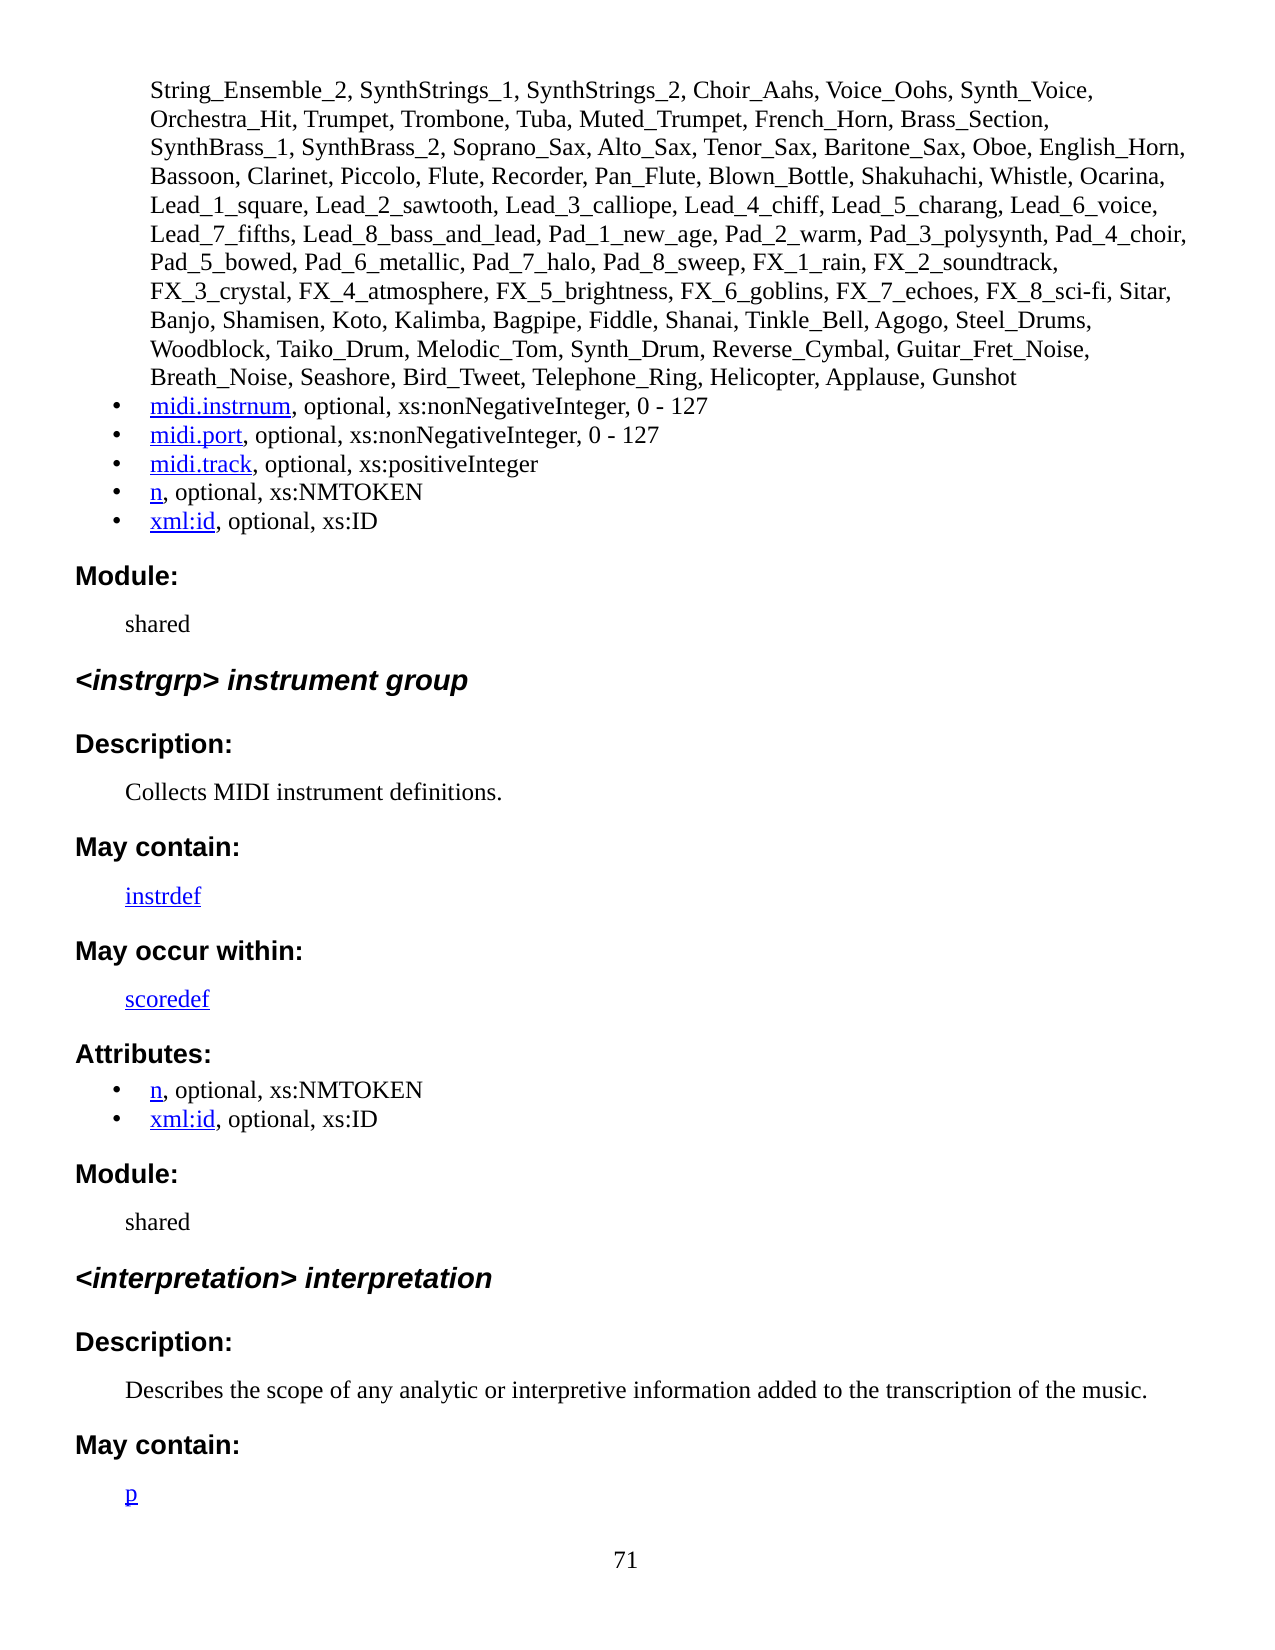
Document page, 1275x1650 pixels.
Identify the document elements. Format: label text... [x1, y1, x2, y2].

list n, optional, xs:NMTOKEN [112, 1075, 1200, 1104]
subtitle Module: [75, 560, 1200, 591]
subtitle <interpretation> interpretation [75, 1261, 1200, 1294]
text Collects MIDI instrument definitions. [75, 777, 1200, 806]
list midi.port, optional, xs:nonNegativeInteger, 0 - 127 [112, 420, 1200, 449]
list midi.instrnum, optional, xs:nonNegativeInteger, 0 - 127 [112, 391, 1200, 420]
text shared [75, 609, 1200, 638]
subtitle May contain: [75, 1429, 1200, 1460]
list xml:id, optional, xs:ID [112, 1104, 1200, 1133]
list xml:id, optional, xs:ID [112, 506, 1200, 535]
subtitle May occur within: [75, 934, 1200, 966]
subtitle Description: [75, 728, 1200, 759]
text instrdef [75, 881, 1200, 909]
text Describes the scope of any analytic or interpretive information added to the transcription of the music. [75, 1375, 1200, 1404]
subtitle Attributes: [75, 1038, 1200, 1069]
list n, optional, xs:NMTOKEN [112, 477, 1200, 506]
text shared [75, 1207, 1200, 1236]
text p [75, 1478, 1200, 1507]
subtitle May contain: [75, 831, 1200, 862]
list String_Ensemble_2, SynthStrings_1, SynthStrings_2, Choir_Aahs, Voice_Oohs, Synth_Voice, Orchestra_Hit, Trumpet, Trombone, Tuba, Muted_Trumpet, French_Horn, Brass_Section, SynthBrass_1, SynthBrass_2, Soprano_Sax, Alto_Sax, Tenor_Sax, Baritone_Sax, Oboe, English_Horn, Bassoon, Clarinet, Piccolo, Flute, Recorder, Pan_Flute, Blown_Bottle, Shakuhachi, Whistle, Ocarina, Lead_1_square, Lead_2_sawtooth, Lead_3_calliope, Lead_4_chiff, Lead_5_charang, Lead_6_voice, Lead_7_fifths, Lead_8_bass_and_lead, Pad_1_new_age, Pad_2_warm, Pad_3_polysynth, Pad_4_choir, Pad_5_bowed, Pad_6_metallic, Pad_7_halo, Pad_8_sweep, FX_1_rain, FX_2_soundtrack, FX_3_crystal, FX_4_atmosphere, FX_5_brightness, FX_6_goblins, FX_7_echoes, FX_8_sci-fi, Sitar, Banjo, Shamisen, Koto, Kalimba, Bagpipe, Fiddle, Shanai, Tinkle_Bell, Agogo, Steel_Drums, Woodblock, Taiko_Drum, Melodic_Tom, Synth_Drum, Reverse_Cymbal, Guitar_Fret_Noise, Breath_Noise, Seashore, Bird_Tweet, Telephone_Ring, Helicopter, Applause, Gunshot [112, 75, 1200, 391]
list midi.track, optional, xs:positiveInteger [112, 449, 1200, 477]
subtitle <instrgrp> instrument group [75, 663, 1200, 697]
subtitle Module: [75, 1158, 1200, 1189]
subtitle Description: [75, 1326, 1200, 1357]
text scoredef [75, 984, 1200, 1013]
